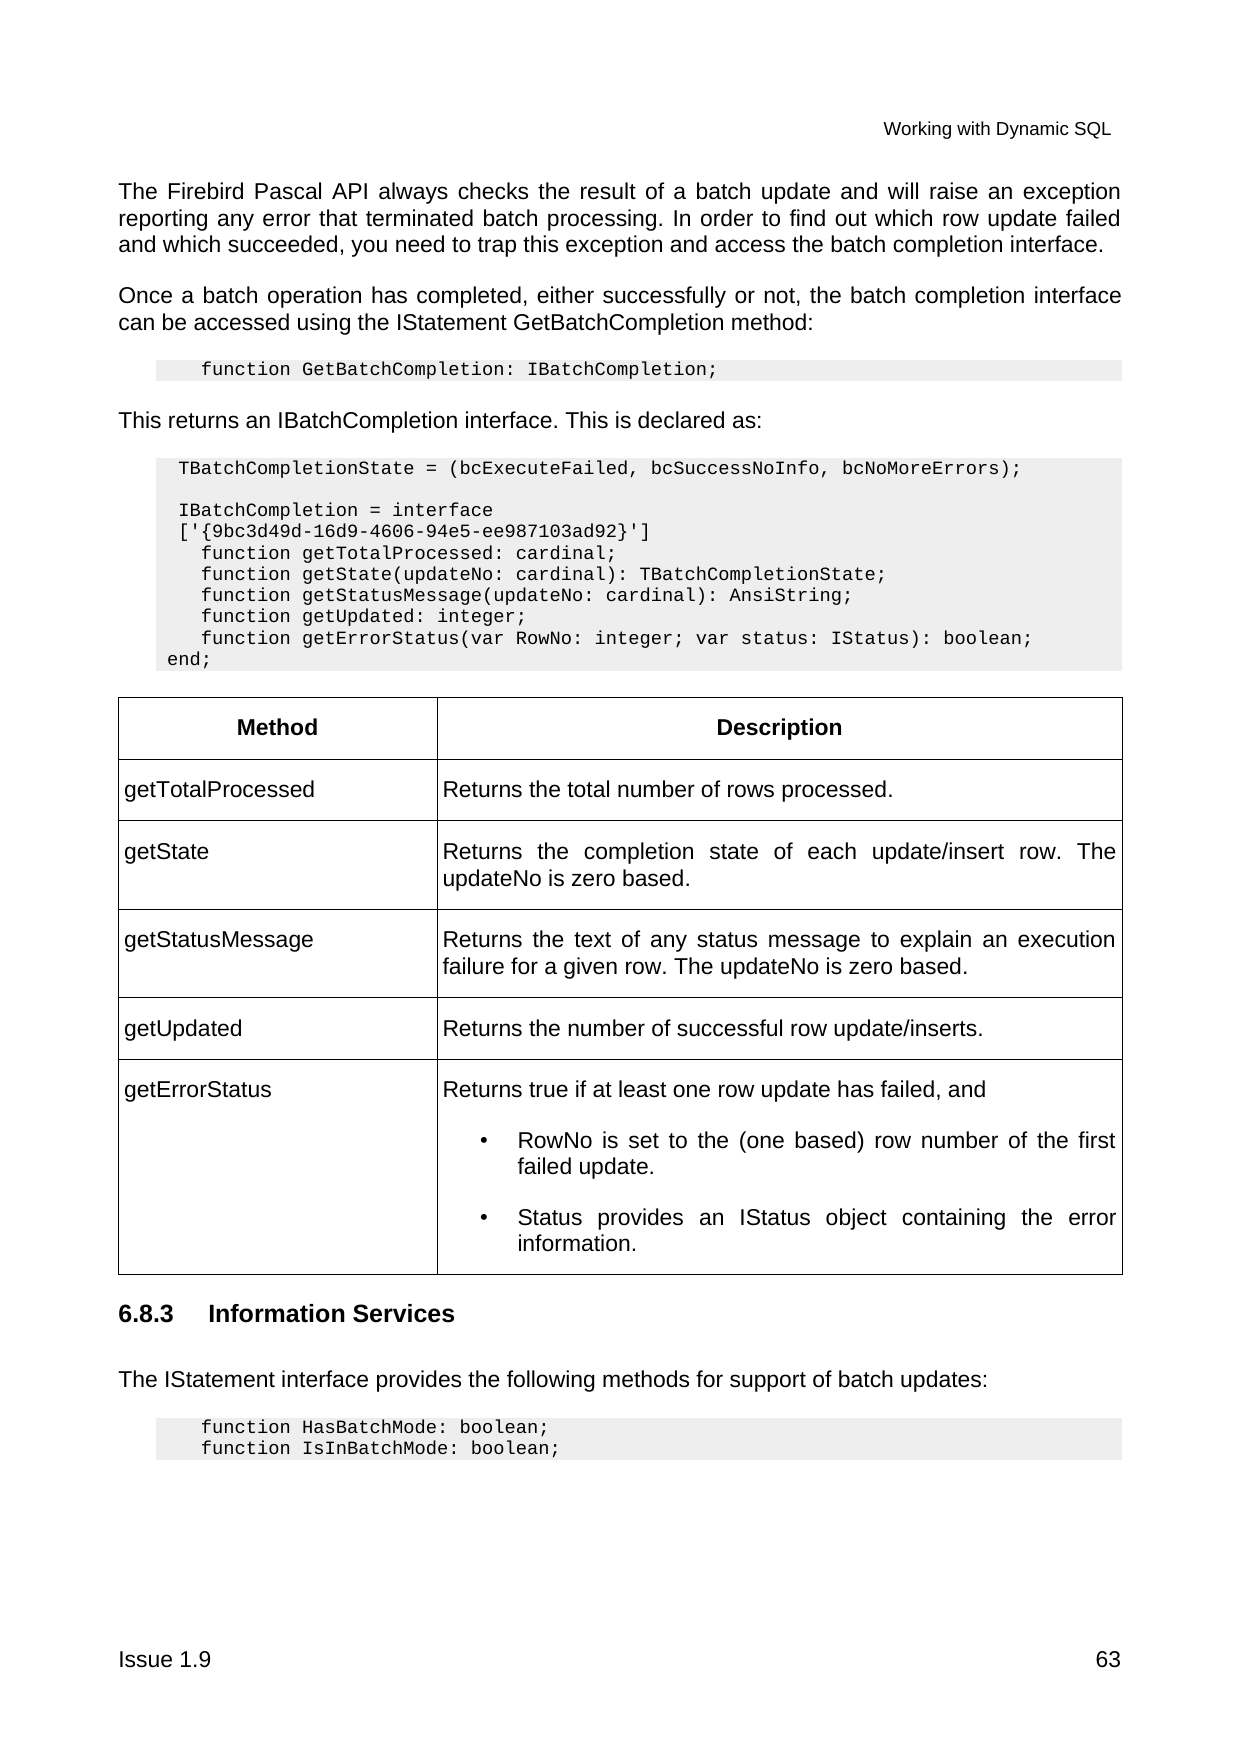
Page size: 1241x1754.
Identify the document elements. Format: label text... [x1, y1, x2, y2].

text ['{9bc3d49d-16d9-4606-94e5-ee987103ad92}'] [156, 522, 1122, 543]
text end; [156, 650, 1122, 671]
text function getState(updateNo: cardinal): TBatchCompletionState; [156, 565, 1122, 586]
text function HasBatchMode: boolean; [156, 1418, 1122, 1439]
text This returns an IBatchCompletion interface. This is declared as: [118, 407, 1122, 433]
table_cell Returns true if at least one row update has failed, and RowNo is set to the (one based) row number of the first failed update. Status provides an IStatus object containing the error information. [438, 1060, 1122, 1274]
table_cell getStatusMessage [119, 910, 437, 997]
text TBatchCompletionState = (bcExecuteFailed, bcSuccessNoInfo, bcNoMoreErrors); [156, 458, 1122, 480]
text function GetBatchCompletion: IBatchCompletion; [156, 360, 1122, 381]
table_cell Returns the text of any status message to explain an execution failure for a given row. The updateNo is zero based. [438, 910, 1122, 997]
table_cell Returns the completion state of each update/insert row. The updateNo is zero based. [438, 821, 1122, 908]
table_cell Returns the total number of rows processed. [438, 760, 1122, 820]
text The IStatement interface provides the following methods for support of batch updates: [118, 1366, 1122, 1392]
table_cell getState [119, 821, 437, 908]
text Once a batch operation has completed, either successfully or not, the batch completion interface can be accessed using the IStatement GetBatchCompletion method: [118, 282, 1122, 335]
table_header Description [438, 698, 1122, 758]
table_cell getTotalProcessed [119, 760, 437, 820]
text IBatchCompletion = interface [156, 501, 1122, 522]
text function getStatusMessage(updateNo: cardinal): AnsiString; [156, 586, 1122, 607]
text function getErrorStatus(var RowNo: integer; var status: IStatus): boolean; [156, 628, 1122, 650]
table_cell Returns the number of successful row update/inserts. [438, 998, 1122, 1059]
text function getUpdated: integer; [156, 607, 1122, 628]
text The Firebird Pascal API always checks the result of a batch update and will raise an exception reporting any error that terminated batch processing. In order to find out which row update failed and which succeeded, you need to trap this exception and access the batch completion interface. [118, 178, 1122, 257]
table_header Method [119, 698, 437, 758]
text function IsInBatchMode: boolean; [156, 1439, 1122, 1460]
table_cell getUpdated [119, 998, 437, 1059]
subtitle Information Services [118, 1299, 1122, 1328]
text function getTotalProcessed: cardinal; [156, 543, 1122, 565]
table_cell getErrorStatus [119, 1060, 437, 1274]
